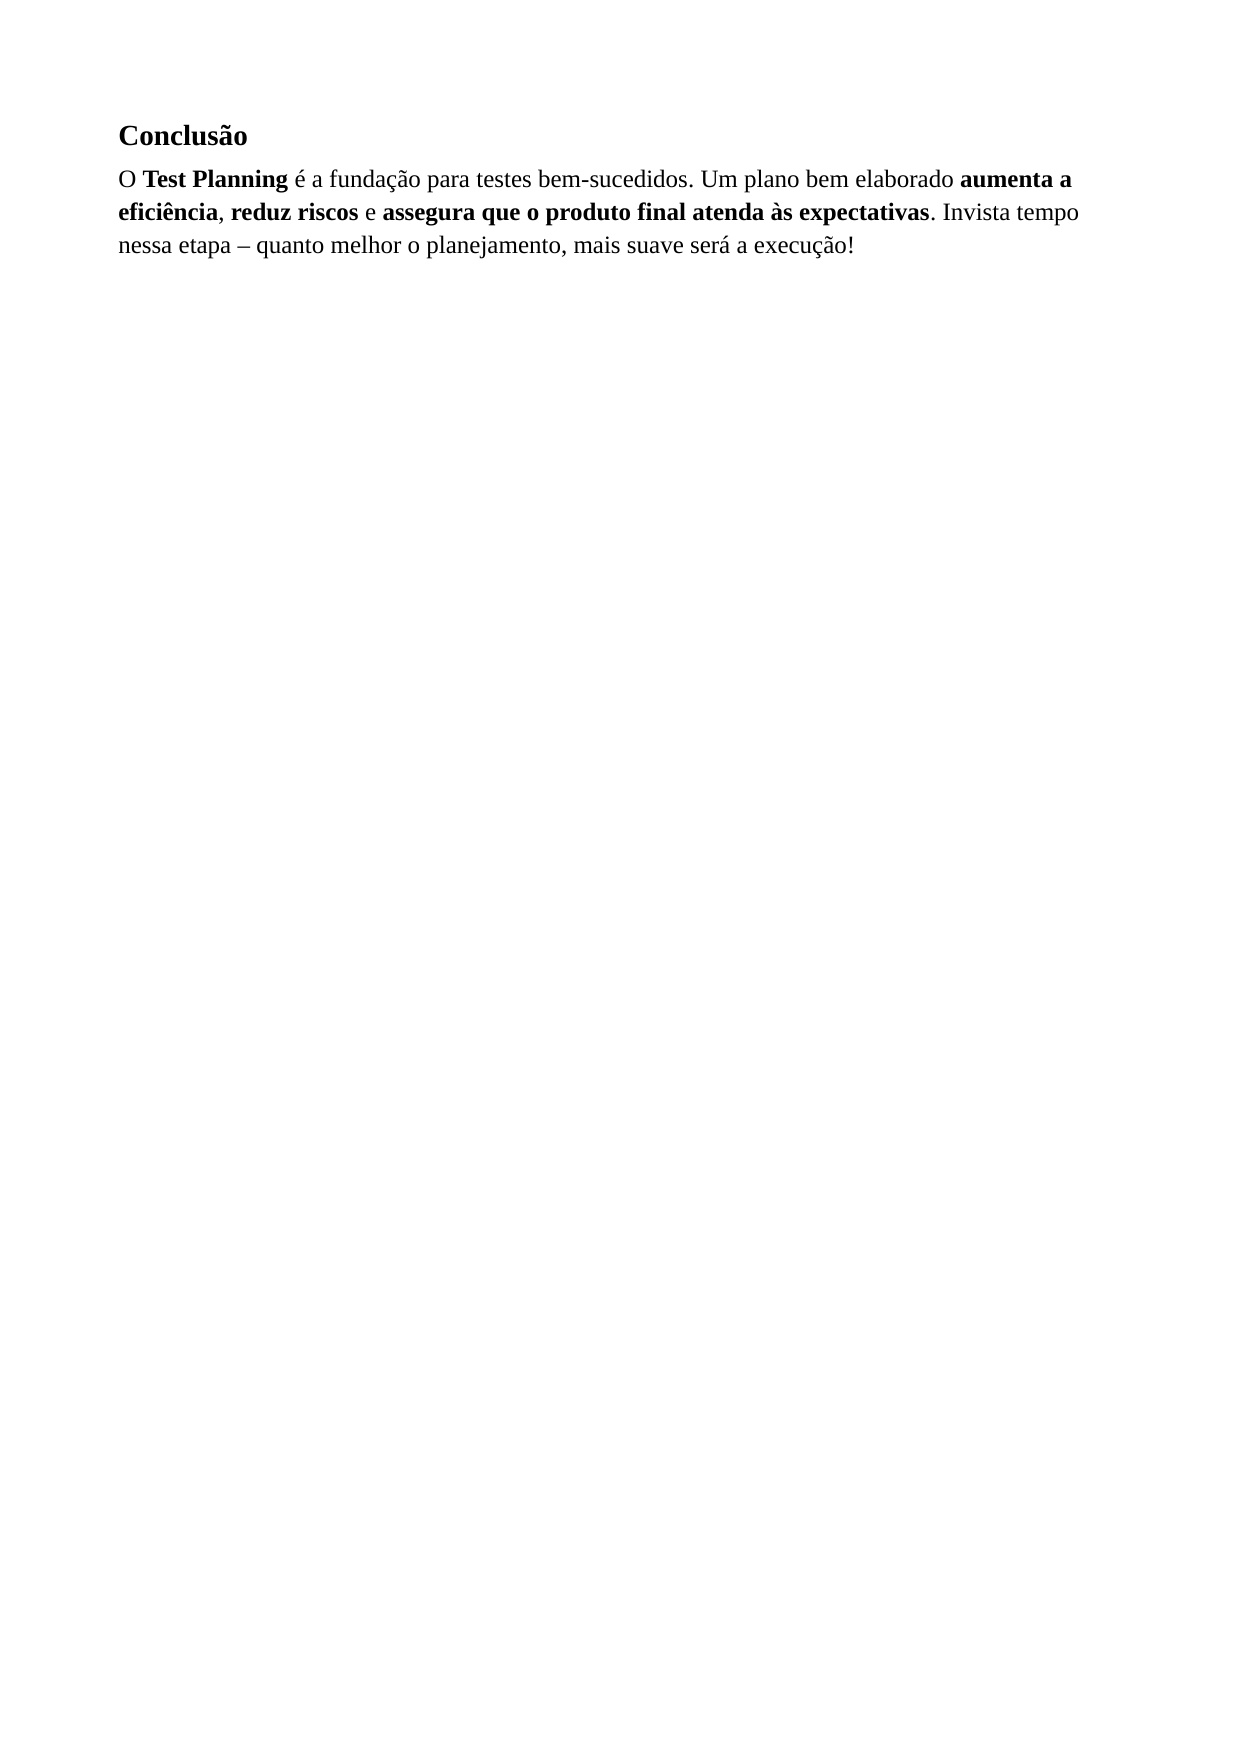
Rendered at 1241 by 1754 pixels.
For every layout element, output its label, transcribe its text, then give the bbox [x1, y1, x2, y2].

subtitle Conclusão [118, 118, 1122, 152]
text O Test Planning é a fundação para testes bem-sucedidos. Um plano bem elaborado aumenta a eficiência, reduz riscos e assegura que o produto final atenda às expectativas. Invista tempo nessa etapa – quanto melhor o planejamento, mais suave será a execução! [118, 164, 1122, 259]
